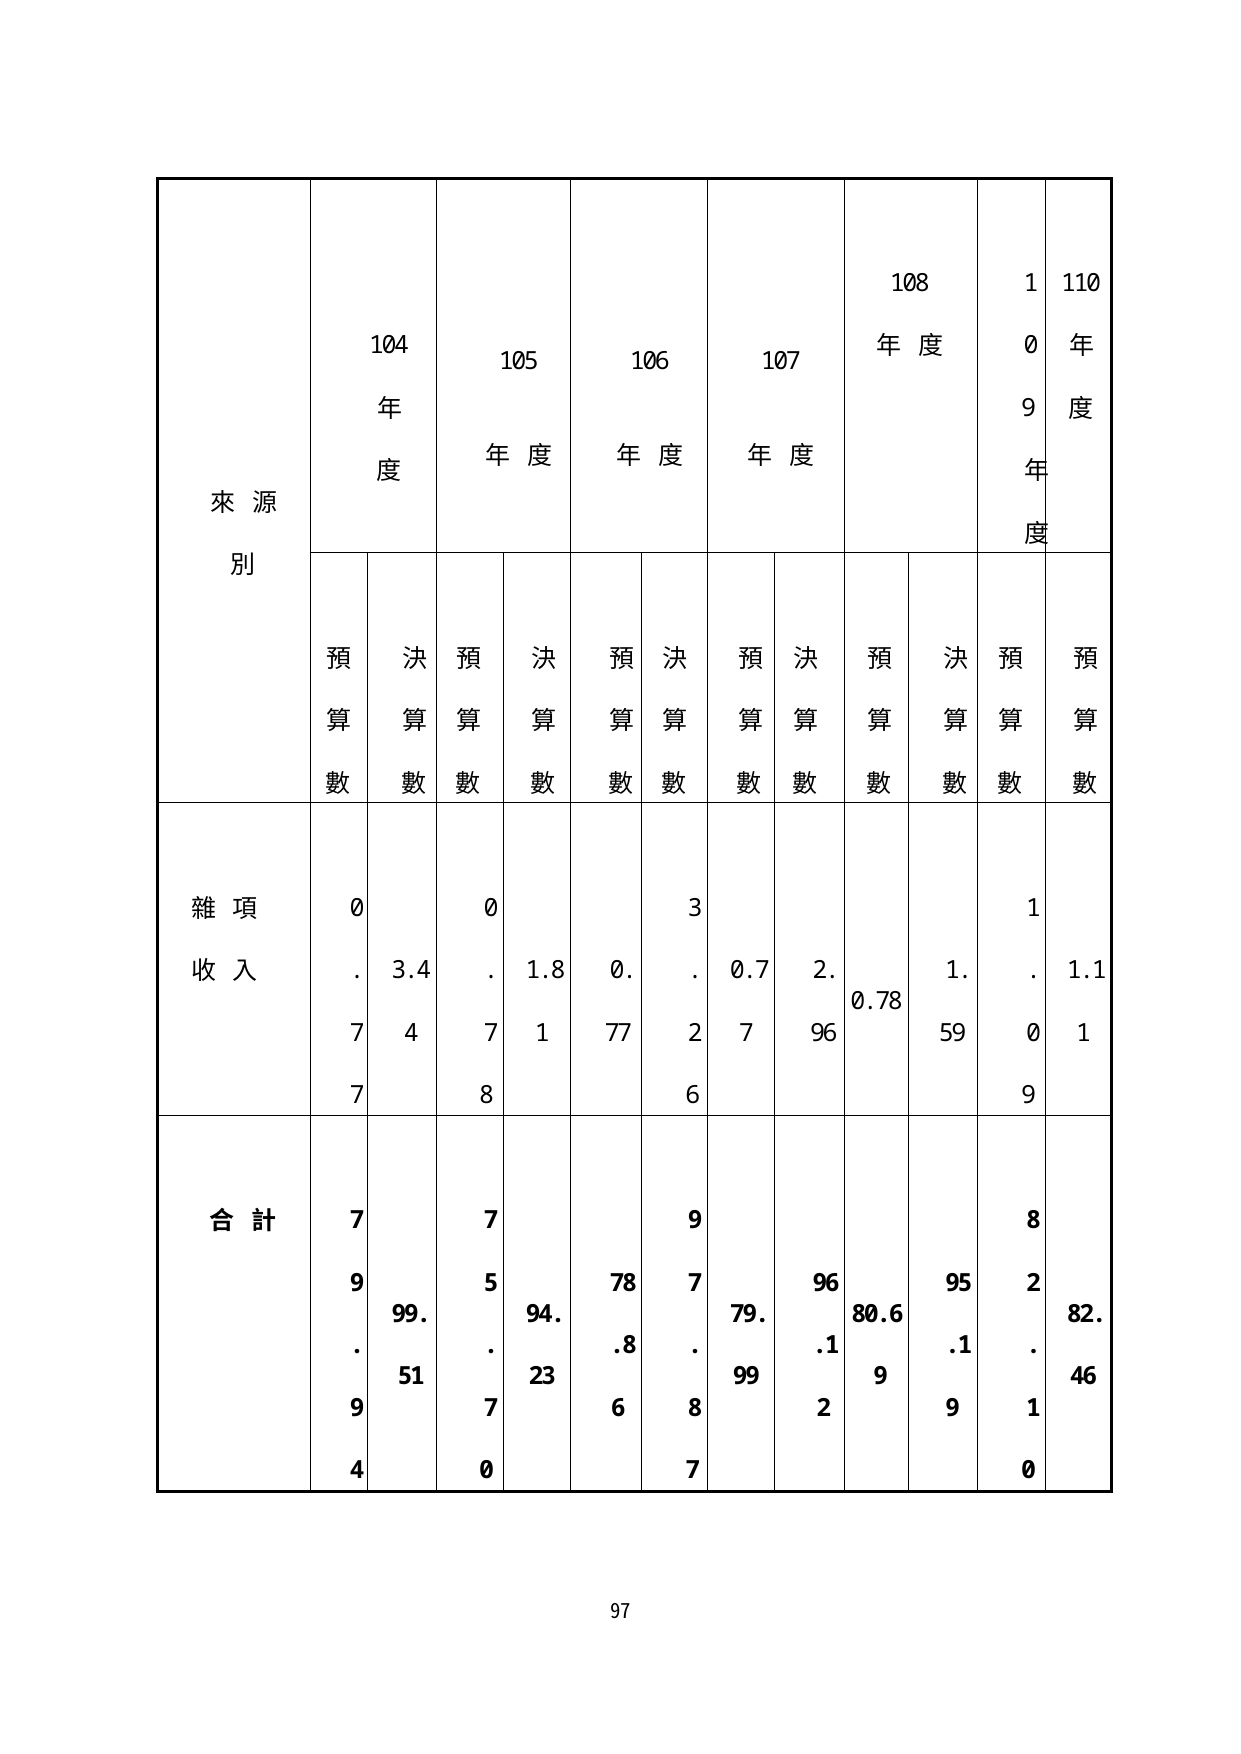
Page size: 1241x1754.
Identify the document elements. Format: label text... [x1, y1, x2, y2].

table_header 108 年度 [845, 180, 977, 552]
table_cell 0.77 [571, 803, 641, 1115]
table_cell 預算數 [1046, 553, 1110, 802]
table_cell 1.59 [909, 803, 977, 1115]
table_cell 0.78 [437, 803, 503, 1115]
table_cell 75.70 [437, 1116, 503, 1490]
table_cell 80.69 [845, 1116, 908, 1490]
table_cell 1.11 [1046, 803, 1110, 1115]
table_cell 預算數 [571, 553, 641, 802]
table_cell 95.19 [909, 1116, 977, 1490]
table_header 來源別 [159, 180, 310, 802]
table_cell 決算數 [368, 553, 436, 802]
table_cell 0.77 [708, 803, 774, 1115]
table_cell 82.46 [1046, 1116, 1110, 1490]
table_header 107 年度 [708, 180, 844, 552]
table_cell 雜項收入 [159, 803, 310, 1115]
table_cell 99.51 [368, 1116, 436, 1490]
table_cell 合計 [159, 1116, 310, 1490]
table_cell 決算數 [775, 553, 844, 802]
table_cell 預算數 [708, 553, 774, 802]
table_cell 96.12 [775, 1116, 844, 1490]
table_cell 79.99 [708, 1116, 774, 1490]
table_cell 預算數 [311, 553, 367, 802]
table_cell 97.87 [642, 1116, 707, 1490]
table_cell 79.94 [311, 1116, 367, 1490]
table_cell 預算數 [978, 553, 1045, 802]
table_cell 94.23 [504, 1116, 570, 1490]
table_header 110 年度 [1046, 180, 1110, 552]
table_cell 預算數 [845, 553, 908, 802]
table_header 104 年度 [311, 180, 436, 552]
table_cell 預算數 [437, 553, 503, 802]
table_cell 決算數 [642, 553, 707, 802]
table_cell 決算數 [504, 553, 570, 802]
table_header 105 年度 [437, 180, 570, 552]
table_cell 1.09 [978, 803, 1045, 1115]
table_cell 2.96 [775, 803, 844, 1115]
table_header 109 年度 [978, 180, 1045, 552]
table_cell 0.78 [845, 803, 908, 1115]
table_cell 0.77 [311, 803, 367, 1115]
table_cell 3.26 [642, 803, 707, 1115]
table_cell 82.10 [978, 1116, 1045, 1490]
table_cell 1.81 [504, 803, 570, 1115]
table_cell 78.86 [571, 1116, 641, 1490]
table_cell 3.44 [368, 803, 436, 1115]
table_cell 決算數 [909, 553, 977, 802]
table_header 106 年度 [571, 180, 707, 552]
